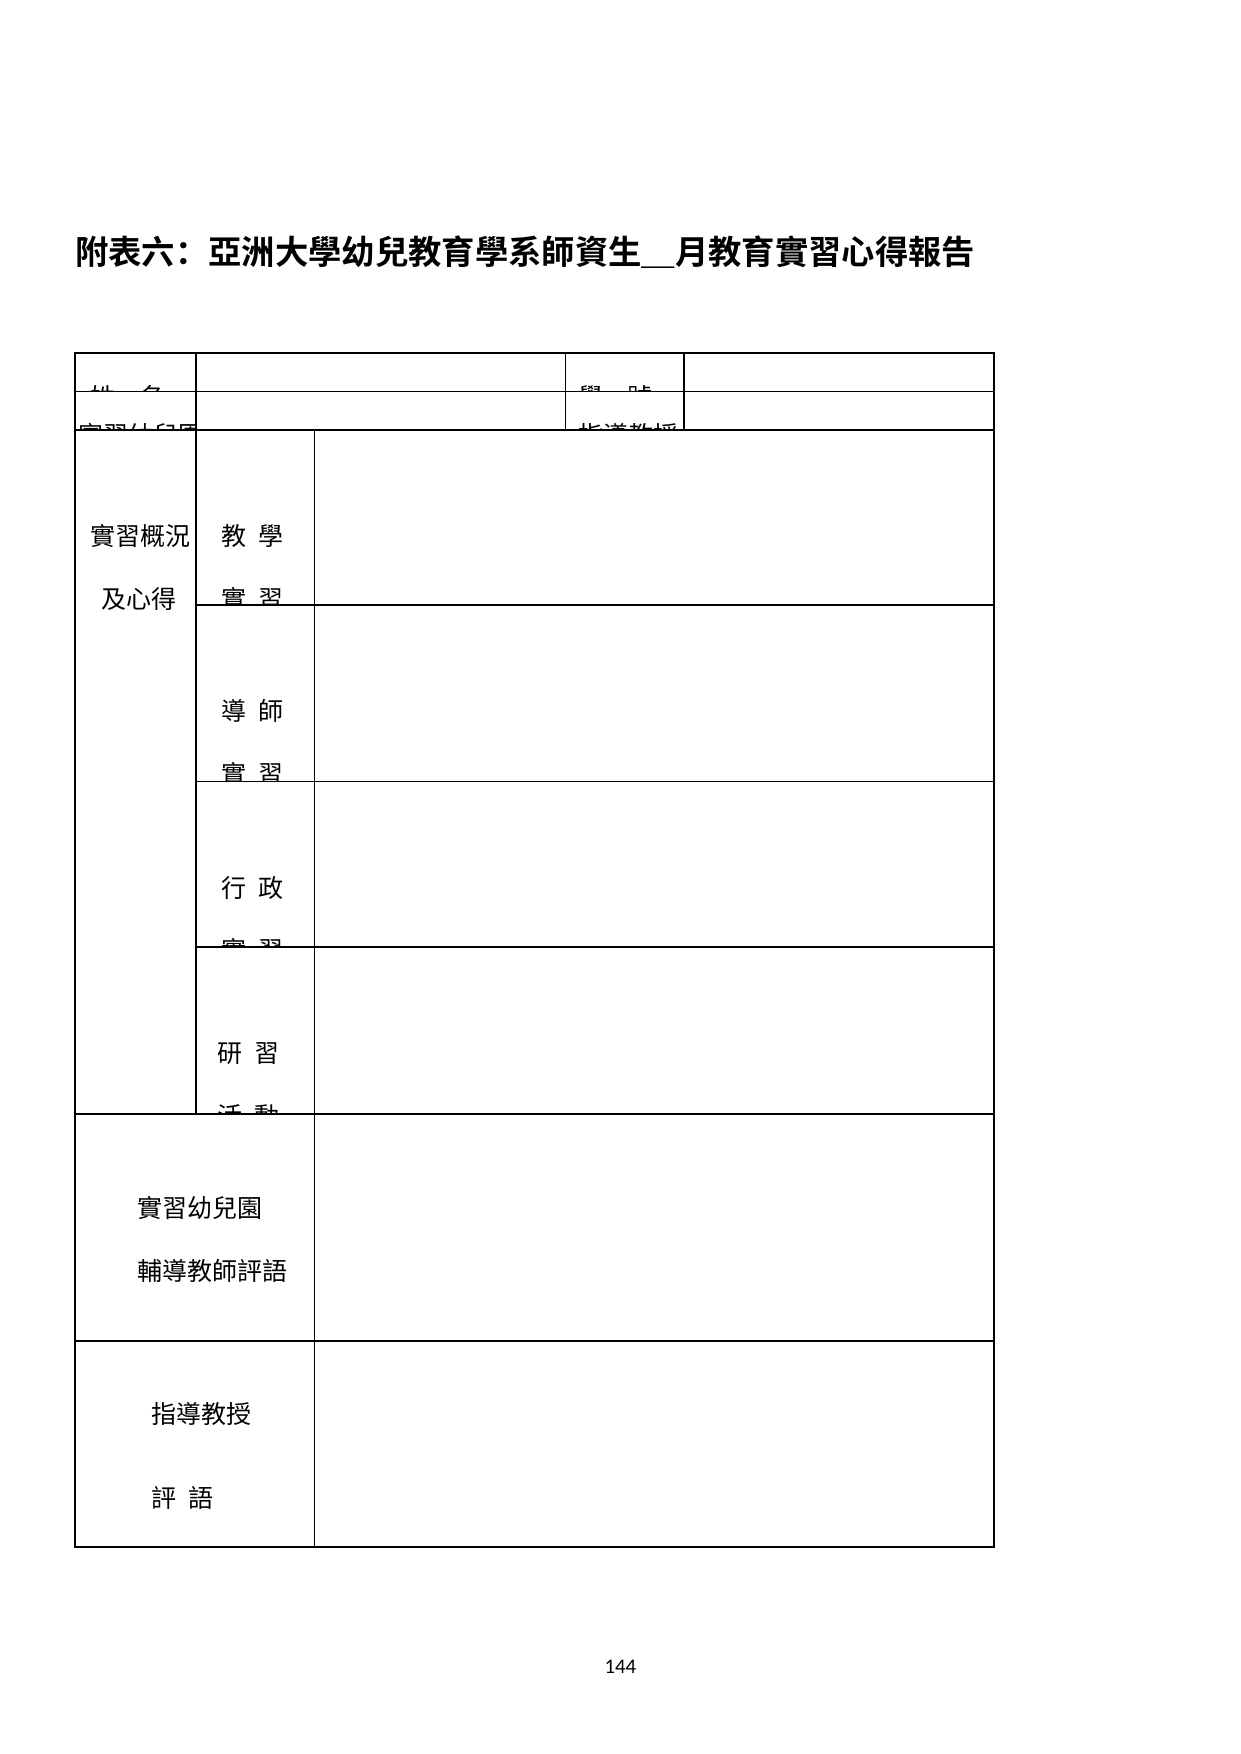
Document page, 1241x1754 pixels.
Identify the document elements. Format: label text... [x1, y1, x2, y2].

table_cell [685, 392, 993, 429]
table_header [685, 354, 993, 391]
table_cell [315, 1115, 993, 1340]
table_cell 實習概況 及心得 [76, 431, 195, 1113]
table_cell [315, 1342, 993, 1546]
table_cell 研 習 活 動 [197, 948, 314, 1113]
table_cell [315, 782, 993, 946]
table_cell [315, 948, 993, 1113]
subtitle 附表六：亞洲大學幼兒教育學系師資生＿月教育實習心得報告 [75, 208, 1165, 271]
table_cell 實習幼兒園 輔導教師評語 [76, 1115, 314, 1340]
table_header 學 號 [566, 354, 683, 391]
table_cell 導 師 實 習 [197, 606, 314, 781]
table_cell 行 政 實 習 [197, 782, 314, 946]
table_cell 實習幼兒園 [76, 392, 195, 429]
table_cell 指導教授 評 語 [76, 1342, 314, 1546]
table_cell 教 學 實 習 [197, 431, 314, 604]
table_cell [315, 606, 993, 781]
table_cell 指導教授 [566, 392, 683, 429]
table_cell [315, 431, 993, 604]
table_header 姓 名 [76, 354, 195, 391]
table_cell [197, 392, 565, 429]
table_header [197, 354, 565, 391]
